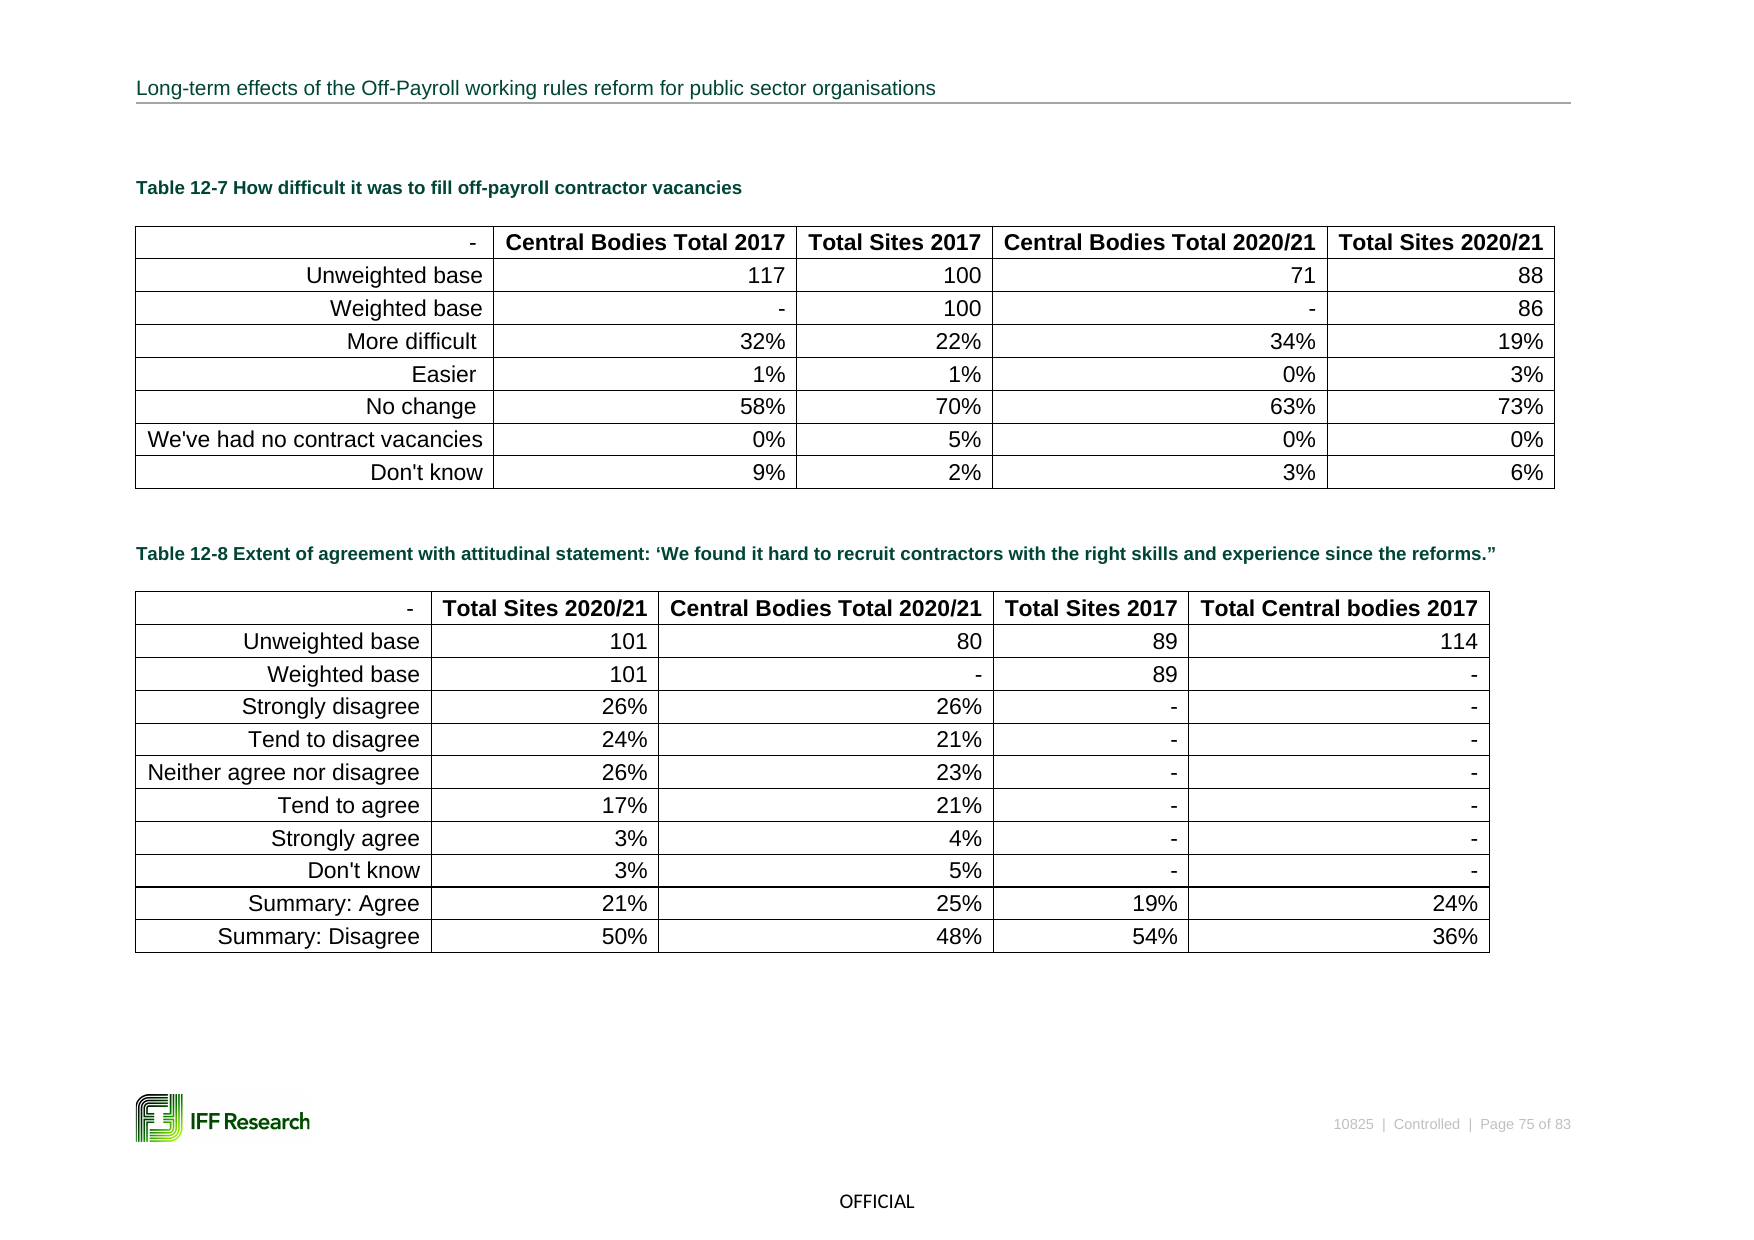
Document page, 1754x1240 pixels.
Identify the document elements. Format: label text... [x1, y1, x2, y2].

table_cell 19% [1328, 325, 1554, 357]
table_cell 22% [797, 325, 992, 357]
table_cell Unweighted base [136, 625, 431, 657]
table_cell No change [136, 391, 493, 422]
table_cell 32% [494, 325, 796, 357]
table_cell Don't know [136, 855, 431, 886]
table_cell 117 [494, 259, 796, 291]
table_header Total Sites 2020/21 [1328, 227, 1554, 258]
text Table 12‑8 Extent of agreement with attitudinal statement: ‘We found it hard to recruit contractors with the right skills and experience since the reforms.” [136, 543, 1571, 570]
table_cell 89 [994, 658, 1188, 689]
table_header Total Sites 2020/21 [432, 592, 658, 624]
table_cell - [659, 658, 993, 689]
table_cell 26% [659, 691, 993, 722]
table_cell 17% [432, 789, 658, 821]
table_cell 86 [1328, 292, 1554, 324]
table_header Total Sites 2017 [994, 592, 1188, 624]
table_cell Neither agree nor disagree [136, 756, 431, 788]
table_cell 1% [494, 358, 796, 389]
table_header - [136, 592, 431, 624]
table_cell 54% [994, 920, 1188, 952]
table_cell - [1189, 724, 1489, 755]
table_cell - [1189, 756, 1489, 788]
table_cell 100 [797, 259, 992, 291]
table_cell Easier [136, 358, 493, 389]
table_cell 5% [797, 424, 992, 455]
table_cell - [1189, 789, 1489, 821]
table_cell 1% [797, 358, 992, 389]
table_cell 0% [494, 424, 796, 455]
table_cell - [994, 691, 1188, 722]
table_cell 101 [432, 658, 658, 689]
table_cell Summary: Disagree [136, 920, 431, 952]
table_cell - [994, 789, 1188, 821]
table_cell 101 [432, 625, 658, 657]
table_cell 34% [993, 325, 1327, 357]
table_cell - [994, 756, 1188, 788]
table_cell Unweighted base [136, 259, 493, 291]
table_cell - [994, 822, 1188, 854]
table_cell - [994, 724, 1188, 755]
table_header Total Central bodies 2017 [1189, 592, 1489, 624]
table_cell - [1189, 855, 1489, 886]
table_cell 0% [993, 424, 1327, 455]
table_cell 9% [494, 456, 796, 488]
table_cell 0% [1328, 424, 1554, 455]
table_cell 48% [659, 920, 993, 952]
table_cell 23% [659, 756, 993, 788]
table_cell - [494, 292, 796, 324]
table_cell 80 [659, 625, 993, 657]
table_header Central Bodies Total 2020/21 [993, 227, 1327, 258]
table_cell 21% [659, 724, 993, 755]
table_cell 3% [1328, 358, 1554, 389]
table_cell 89 [994, 625, 1188, 657]
table_cell Weighted base [136, 292, 493, 324]
table_cell Strongly agree [136, 822, 431, 854]
table_cell 3% [432, 822, 658, 854]
table_header Total Sites 2017 [797, 227, 992, 258]
table_cell 73% [1328, 391, 1554, 422]
table_cell 88 [1328, 259, 1554, 291]
table_cell Strongly disagree [136, 691, 431, 722]
table_cell 21% [432, 888, 658, 919]
table_cell 36% [1189, 920, 1489, 952]
table_cell Don't know [136, 456, 493, 488]
table_cell - [993, 292, 1327, 324]
table_cell 4% [659, 822, 993, 854]
table_cell 50% [432, 920, 658, 952]
table_cell 26% [432, 756, 658, 788]
table_cell We've had no contract vacancies [136, 424, 493, 455]
table_header - [136, 227, 493, 258]
table_cell 24% [432, 724, 658, 755]
table_cell 19% [994, 888, 1188, 919]
table_cell 3% [993, 456, 1327, 488]
table_cell - [1189, 691, 1489, 722]
table_cell 21% [659, 789, 993, 821]
table_header Central Bodies Total 2020/21 [659, 592, 993, 624]
table_cell 3% [432, 855, 658, 886]
table_cell Tend to disagree [136, 724, 431, 755]
table_cell 114 [1189, 625, 1489, 657]
table_cell 71 [993, 259, 1327, 291]
table_cell Tend to agree [136, 789, 431, 821]
table_cell 2% [797, 456, 992, 488]
table_cell - [994, 855, 1188, 886]
table_cell 25% [659, 888, 993, 919]
text Table 12‑7 How difficult it was to fill off-payroll contractor vacancies [136, 177, 1571, 205]
table_cell Summary: Agree [136, 888, 431, 919]
table_cell More difficult [136, 325, 493, 357]
table_cell Weighted base [136, 658, 431, 689]
table_cell 5% [659, 855, 993, 886]
table_cell 26% [432, 691, 658, 722]
table_cell 0% [993, 358, 1327, 389]
table_cell - [1189, 822, 1489, 854]
table_header Central Bodies Total 2017 [494, 227, 796, 258]
table_cell 100 [797, 292, 992, 324]
table_cell 58% [494, 391, 796, 422]
table_cell 6% [1328, 456, 1554, 488]
table_cell 63% [993, 391, 1327, 422]
table_cell - [1189, 658, 1489, 689]
table_cell 70% [797, 391, 992, 422]
table_cell 24% [1189, 888, 1489, 919]
